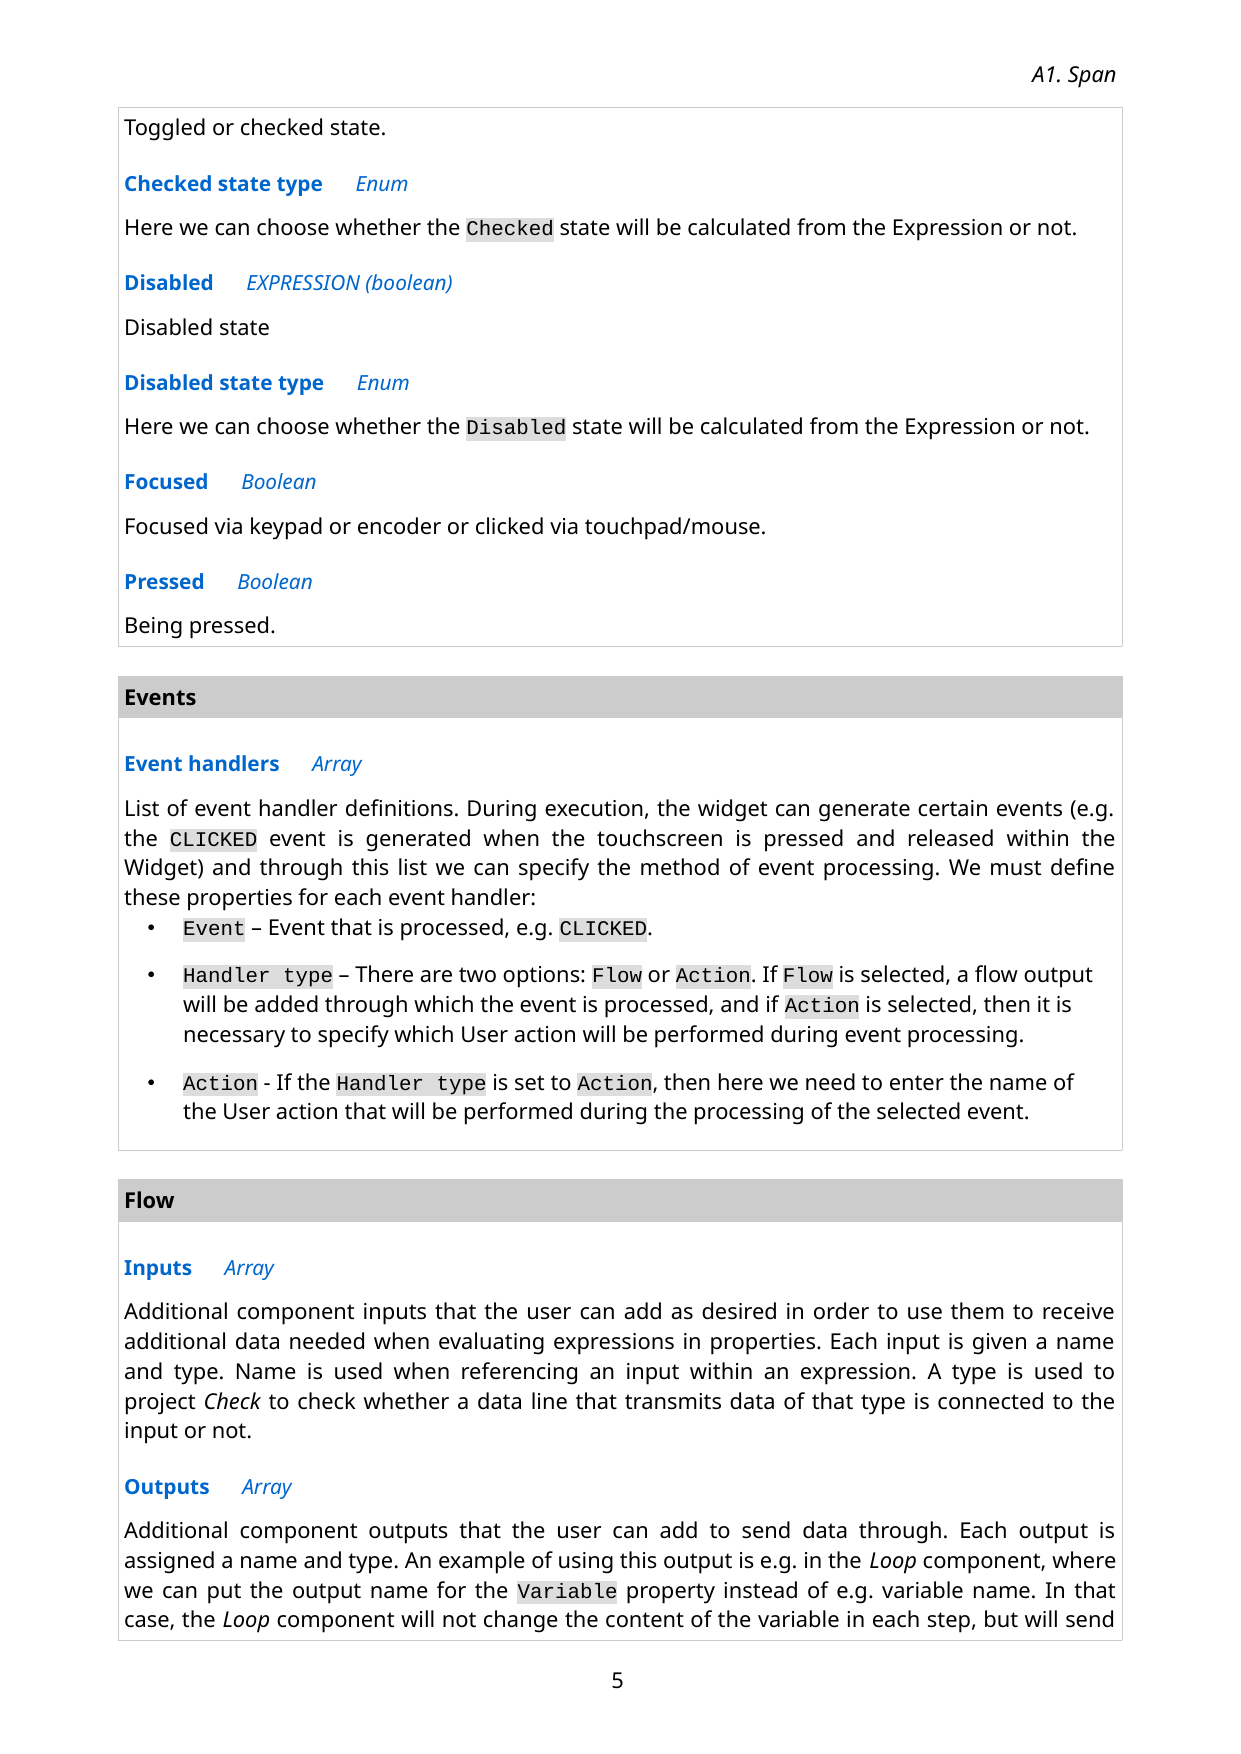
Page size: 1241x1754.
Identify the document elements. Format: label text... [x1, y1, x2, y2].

table_header Events [119, 677, 1122, 717]
table_header Flow [119, 1180, 1122, 1221]
table_cell Toggled or checked state. Checked state type Enum Here we can choose whether the Checked state will be calculated from the Expression or not. Disabled EXPRESSION (boolean) Disabled state Disabled state type Enum Here we can choose whether the Disabled state will be calculated from the Expression or not. Focused Boolean Focused via keypad or encoder or clicked via touchpad/mouse. Pressed Boolean Being pressed. [119, 108, 1122, 646]
table_cell Inputs Array Additional component inputs that the user can add as desired in order to use them to receive additional data needed when evaluating expressions in properties. Each input is given a name and type. Name is used when referencing an input within an expression. A type is used to project Check to check whether a data line that transmits data of that type is connected to the input or not. Outputs Array Additional component outputs that the user can add to send data through. Each output is assigned a name and type. An example of using this output is e.g. in the Loop component, where we can put the output name for the Variable property instead of e.g. variable name. In that case, the Loop component will not change the content of the variable in each step, but will send [119, 1222, 1122, 1640]
table_cell Event handlers Array List of event handler definitions. During execution, the widget can generate certain events (e.g. the CLICKED event is generated when the touchscreen is pressed and released within the Widget) and through this list we can specify the method of event processing. We must define these properties for each event handler: Event – Event that is processed, e.g. CLICKED. Handler type – There are two options: Flow or Action. If Flow is selected, a flow output will be added through which the event is processed, and if Action is selected, then it is necessary to specify which User action will be performed during event processing. Action - If the Handler type is set to Action, then here we need to enter the name of the User action that will be performed during the processing of the selected event. [119, 718, 1122, 1149]
